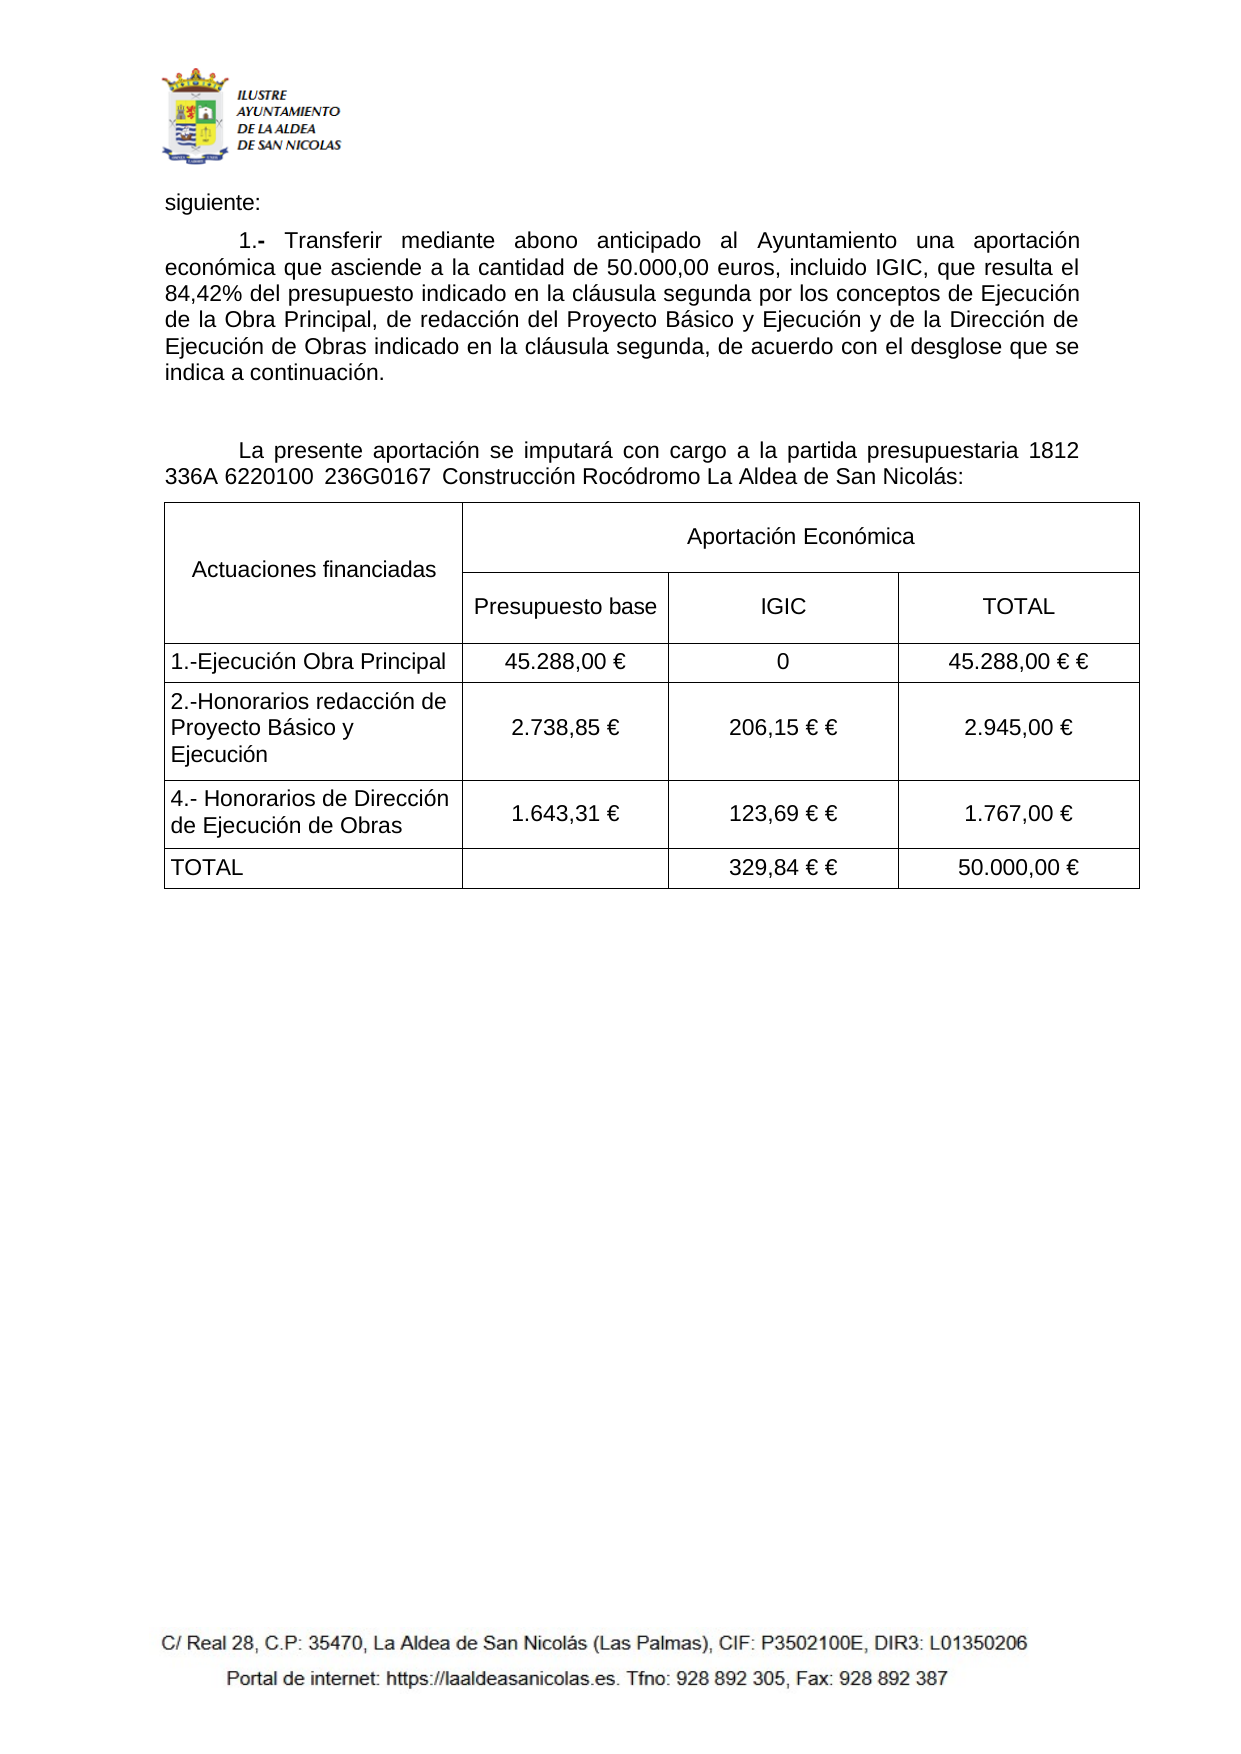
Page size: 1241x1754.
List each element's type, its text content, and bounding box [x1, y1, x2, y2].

table_cell 2.738,85 € [463, 683, 668, 779]
table_cell 45.288,00 € [463, 644, 668, 682]
table_cell 2.-Honorarios redacción de Proyecto Básico y Ejecución [165, 683, 462, 779]
table_cell 1.767,00 € [899, 781, 1139, 848]
table_cell 1.-Ejecución Obra Principal [165, 644, 462, 682]
table_cell 1.643,31 € [463, 781, 668, 848]
table_cell Presupuesto base [463, 573, 668, 642]
picture [148, 60, 357, 172]
table_cell 4.- Honorarios de Dirección de Ejecución de Obras [165, 781, 462, 848]
table_cell 2.945,00 € [899, 683, 1139, 779]
table_cell 45.288,00 € € [899, 644, 1139, 682]
table_header Actuaciones financiadas [165, 503, 462, 642]
table_header Aportación Económica [463, 503, 1139, 572]
table_cell 0 [669, 644, 898, 682]
table_cell 329,84 € € [669, 849, 898, 888]
picture [149, 1627, 1034, 1694]
table_cell 123,69 € € [669, 781, 898, 848]
table_cell TOTAL [899, 573, 1139, 642]
table_cell 50.000,00 € [899, 849, 1139, 888]
text La presente aportación se imputará con cargo a la partida presupuestaria 1812 336A 6220100 236G0167 Construcción Rocódromo La Aldea de San Nicolás: [164, 437, 1080, 489]
text 1.- Transferir mediante abono anticipado al Ayuntamiento una aportación económica que asciende a la cantidad de 50.000,00 euros, incluido IGIC, que resulta el 84,42% del presupuesto indicado en la cláusula segunda por los conceptos de Ejecución de la Obra Principal, de redacción del Proyecto Básico y Ejecución y de la Dirección de Ejecución de Obras indicado en la cláusula segunda, de acuerdo con el desglose que se indica a continuación. [164, 227, 1081, 385]
table_cell TOTAL [165, 849, 462, 888]
text siguiente: [164, 188, 1079, 215]
table_cell [463, 849, 668, 888]
table_cell 206,15 € € [669, 683, 898, 779]
table_cell IGIC [669, 573, 898, 642]
